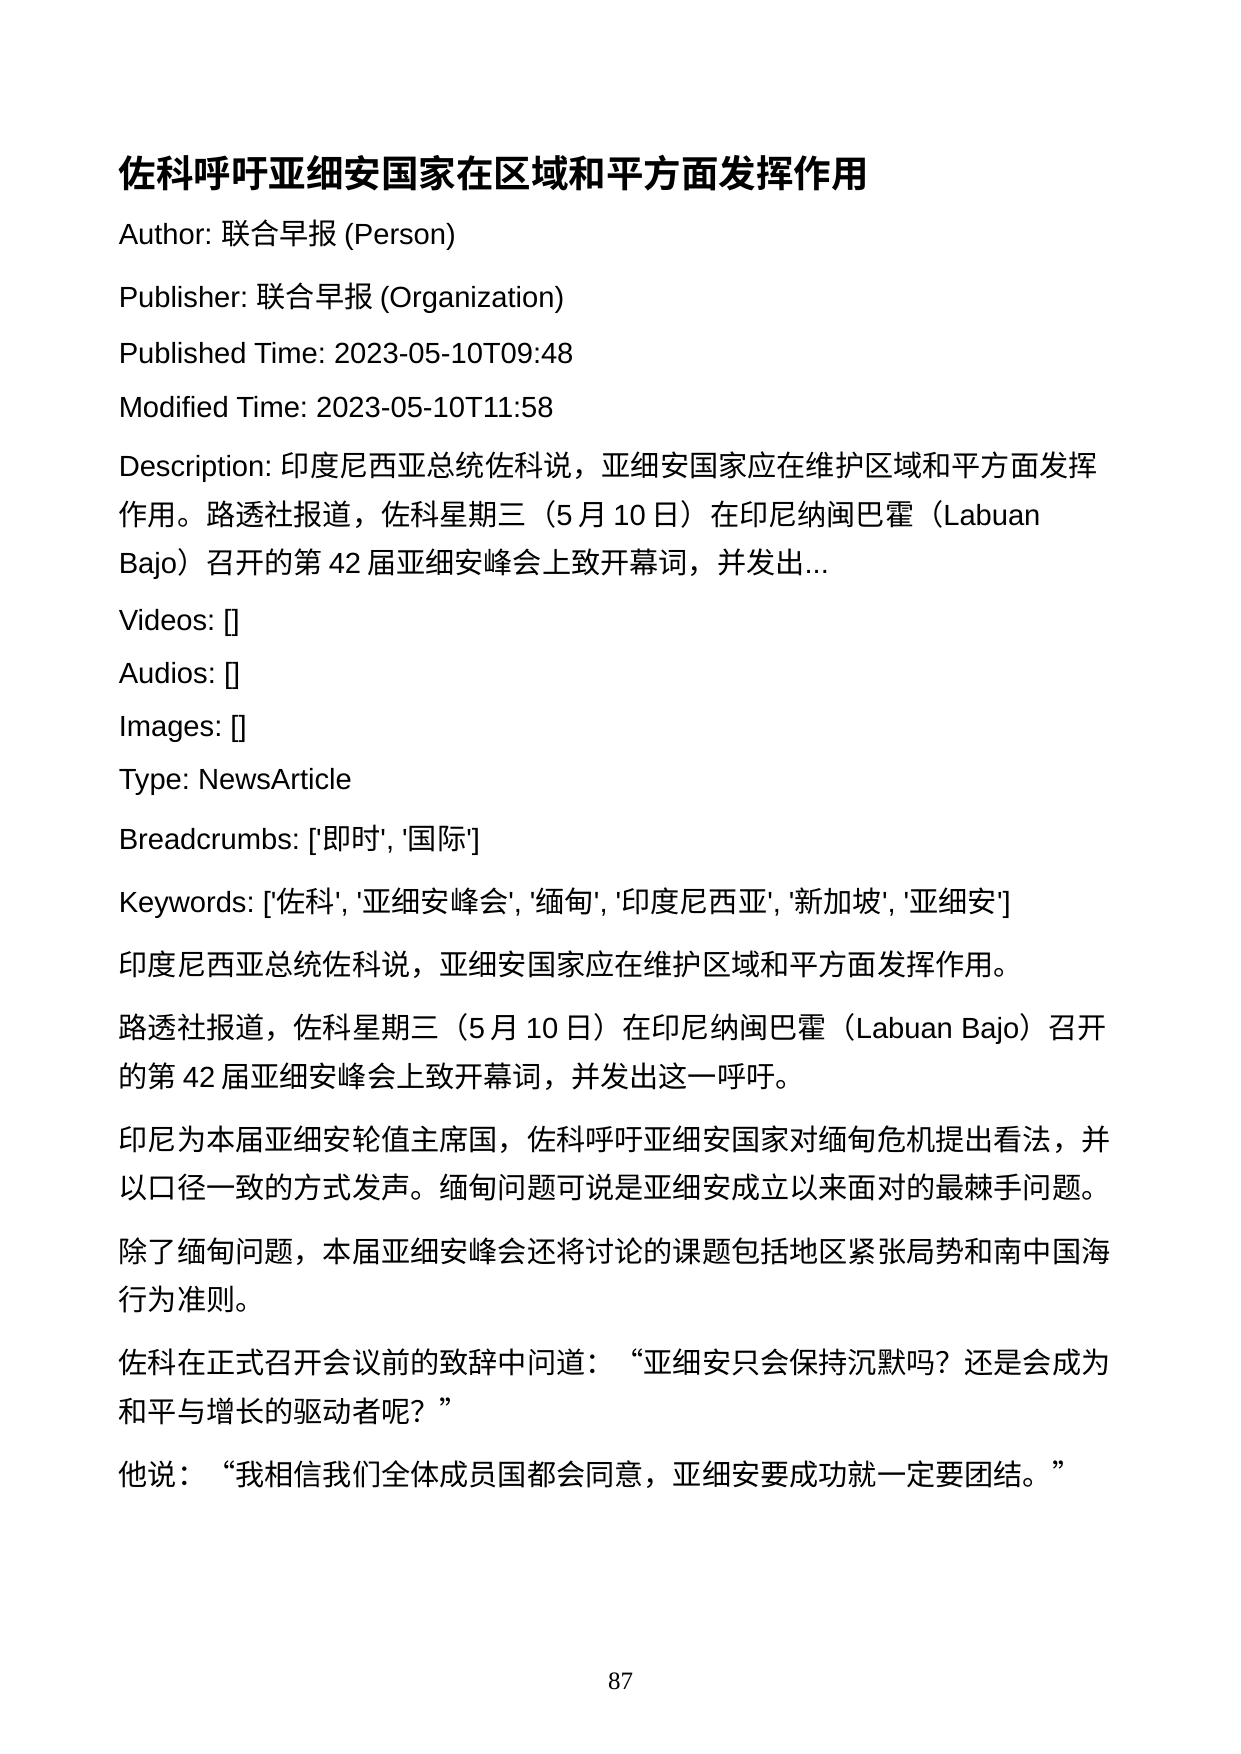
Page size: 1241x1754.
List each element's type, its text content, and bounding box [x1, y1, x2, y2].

text Description: 印度尼西亚总统佐科说，亚细安国家应在维护区域和平方面发挥作用。路透社报道，佐科星期三（5月10日）在印尼纳闽巴霍（Labuan Bajo）召开的第42届亚细安峰会上致开幕词，并发出... [118, 443, 1122, 582]
text Audios: [] [118, 656, 1122, 690]
text Published Time: 2023-05-10T09:48 [118, 337, 1122, 370]
text 除了缅甸问题，本届亚细安峰会还将讨论的课题包括地区紧张局势和南中国海行为准则。 [118, 1228, 1122, 1319]
text Keywords: ['佐科', '亚细安峰会', '缅甸', '印度尼西亚', '新加坡', '亚细安'] [118, 879, 1122, 921]
text 他说：“我相信我们全体成员国都会同意，亚细安要成功就一定要团结。” [118, 1452, 1122, 1494]
text Type: NewsArticle [118, 762, 1122, 796]
text Author: 联合早报 (Person) [118, 210, 1122, 253]
text Modified Time: 2023-05-10T11:58 [118, 390, 1122, 423]
subtitle 佐科呼吁亚细安国家在区域和平方面发挥作用 [118, 143, 1122, 198]
text Images: [] [118, 709, 1122, 743]
text 印尼为本届亚细安轮值主席国，佐科呼吁亚细安国家对缅甸危机提出看法，并以口径一致的方式发声。缅甸问题可说是亚细安成立以来面对的最棘手问题。 [118, 1117, 1122, 1207]
text 路透社报道，佐科星期三（5月10日）在印尼纳闽巴霍（Labuan Bajo）召开的第42届亚细安峰会上致开幕词，并发出这一呼吁。 [118, 1005, 1122, 1096]
text 印度尼西亚总统佐科说，亚细安国家应在维护区域和平方面发挥作用。 [118, 942, 1122, 984]
text Breadcrumbs: ['即时', '国际'] [118, 816, 1122, 858]
text Publisher: 联合早报 (Organization) [118, 273, 1122, 316]
text 佐科在正式召开会议前的致辞中问道：“亚细安只会保持沉默吗？还是会成为和平与增长的驱动者呢？” [118, 1340, 1122, 1431]
text Videos: [] [118, 603, 1122, 637]
